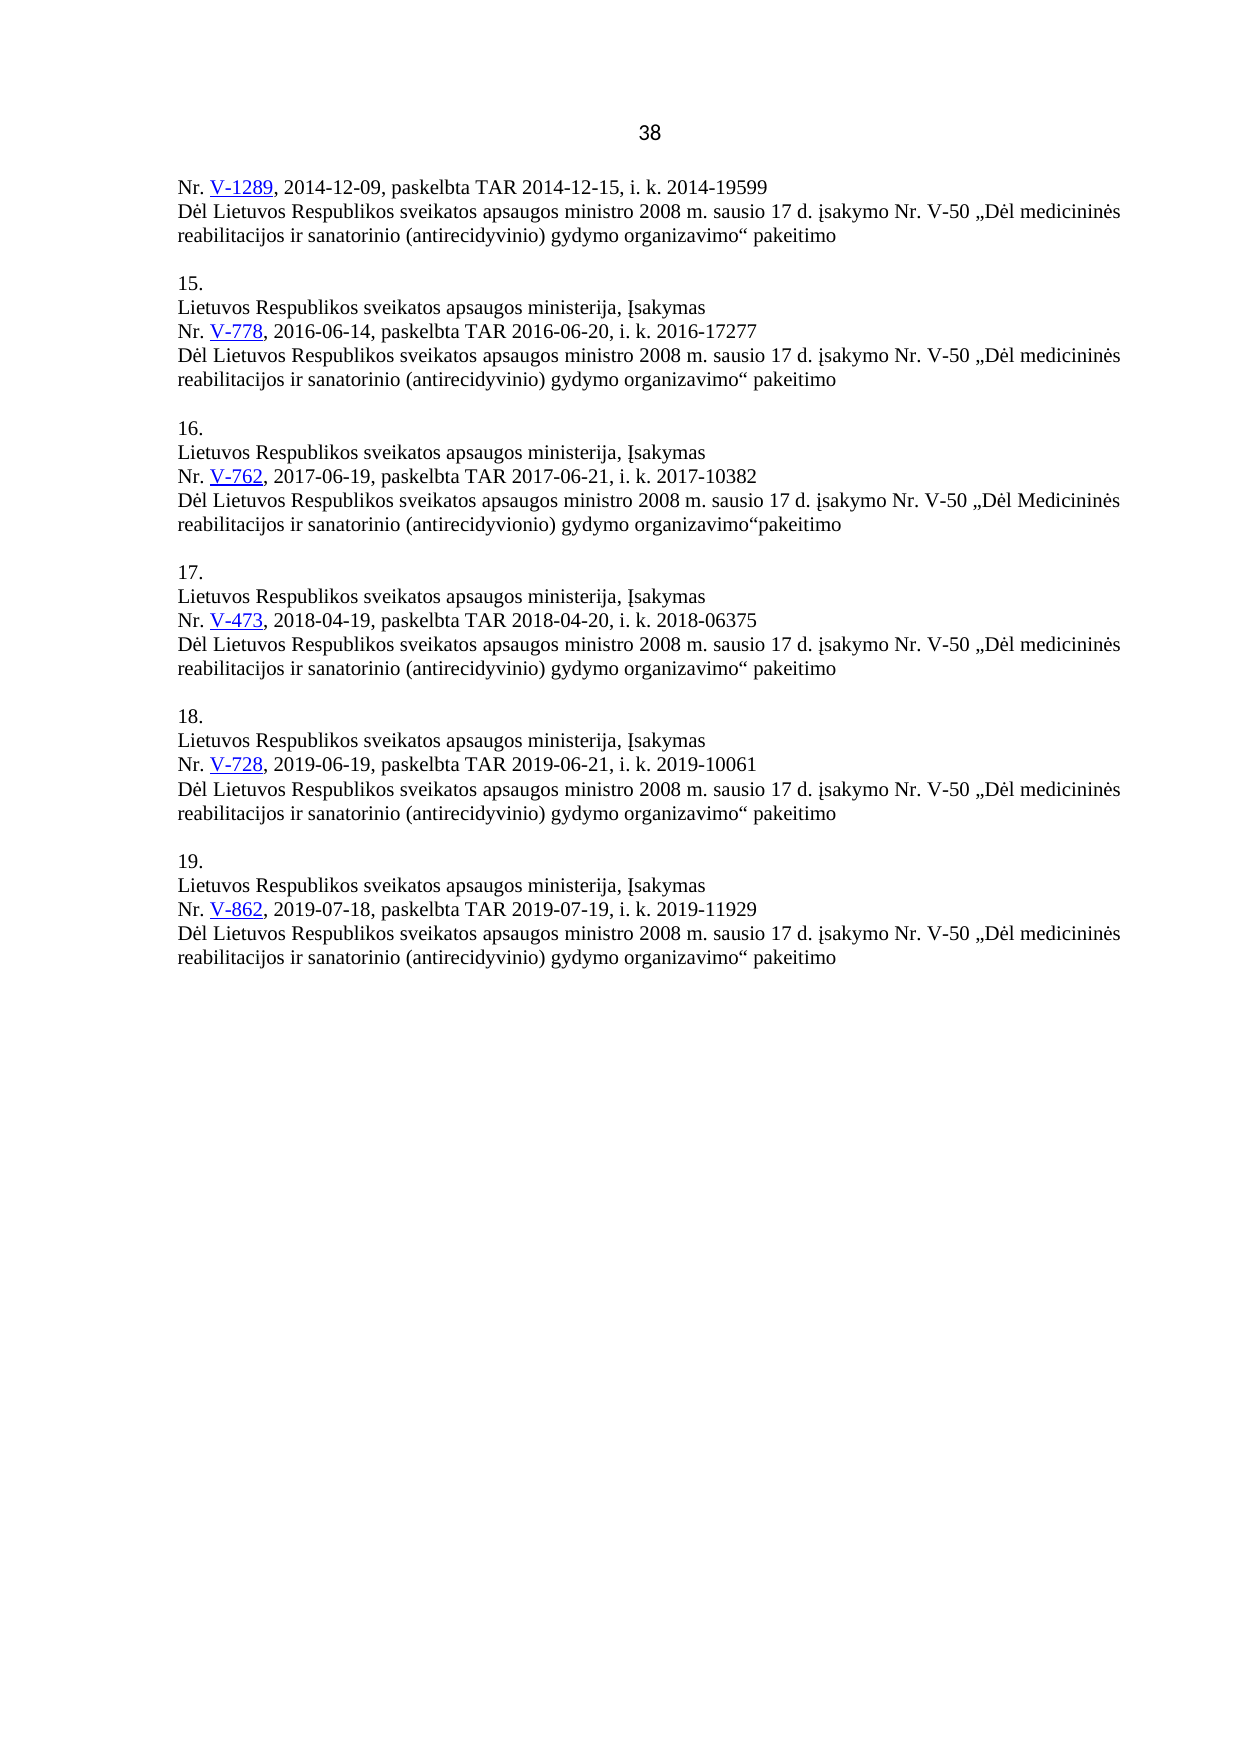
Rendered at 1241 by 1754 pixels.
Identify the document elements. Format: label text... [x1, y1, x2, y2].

text 16. [177, 416, 1122, 439]
text Nr. V-762, 2017-06-19, paskelbta TAR 2017-06-21, i. k. 2017-10382 [177, 464, 1122, 488]
text Dėl Lietuvos Respublikos sveikatos apsaugos ministro 2008 m. sausio 17 d. įsakymo Nr. V-50 „Dėl medicininės reabilitacijos ir sanatorinio (antirecidyvinio) gydymo organizavimo“ pakeitimo [177, 199, 1122, 247]
text Nr. V-1289, 2014-12-09, paskelbta TAR 2014-12-15, i. k. 2014-19599 [177, 175, 1122, 199]
text Dėl Lietuvos Respublikos sveikatos apsaugos ministro 2008 m. sausio 17 d. įsakymo Nr. V-50 „Dėl medicininės reabilitacijos ir sanatorinio (antirecidyvinio) gydymo organizavimo“ pakeitimo [177, 632, 1122, 680]
text Lietuvos Respublikos sveikatos apsaugos ministerija, Įsakymas [177, 728, 1122, 752]
text 19. [177, 849, 1122, 873]
text Dėl Lietuvos Respublikos sveikatos apsaugos ministro 2008 m. sausio 17 d. įsakymo Nr. V-50 „Dėl medicininės reabilitacijos ir sanatorinio (antirecidyvinio) gydymo organizavimo“ pakeitimo [177, 921, 1122, 969]
text 18. [177, 704, 1122, 728]
text Nr. V-778, 2016-06-14, paskelbta TAR 2016-06-20, i. k. 2016-17277 [177, 319, 1122, 343]
text Lietuvos Respublikos sveikatos apsaugos ministerija, Įsakymas [177, 873, 1122, 897]
text Nr. V-473, 2018-04-19, paskelbta TAR 2018-04-20, i. k. 2018-06375 [177, 608, 1122, 632]
text Lietuvos Respublikos sveikatos apsaugos ministerija, Įsakymas [177, 295, 1122, 319]
text Dėl Lietuvos Respublikos sveikatos apsaugos ministro 2008 m. sausio 17 d. įsakymo Nr. V-50 „Dėl medicininės reabilitacijos ir sanatorinio (antirecidyvinio) gydymo organizavimo“ pakeitimo [177, 343, 1122, 391]
text Lietuvos Respublikos sveikatos apsaugos ministerija, Įsakymas [177, 439, 1122, 464]
text 17. [177, 560, 1122, 584]
text Nr. V-728, 2019-06-19, paskelbta TAR 2019-06-21, i. k. 2019-10061 [177, 752, 1122, 776]
text Nr. V-862, 2019-07-18, paskelbta TAR 2019-07-19, i. k. 2019-11929 [177, 897, 1122, 921]
text Lietuvos Respublikos sveikatos apsaugos ministerija, Įsakymas [177, 584, 1122, 608]
text Dėl Lietuvos Respublikos sveikatos apsaugos ministro 2008 m. sausio 17 d. įsakymo Nr. V-50 „Dėl medicininės reabilitacijos ir sanatorinio (antirecidyvinio) gydymo organizavimo“ pakeitimo [177, 776, 1122, 824]
text Dėl Lietuvos Respublikos sveikatos apsaugos ministro 2008 m. sausio 17 d. įsakymo Nr. V-50 „Dėl Medicininės reabilitacijos ir sanatorinio (antirecidyvionio) gydymo organizavimo“pakeitimo [177, 488, 1122, 536]
text 15. [177, 271, 1122, 295]
